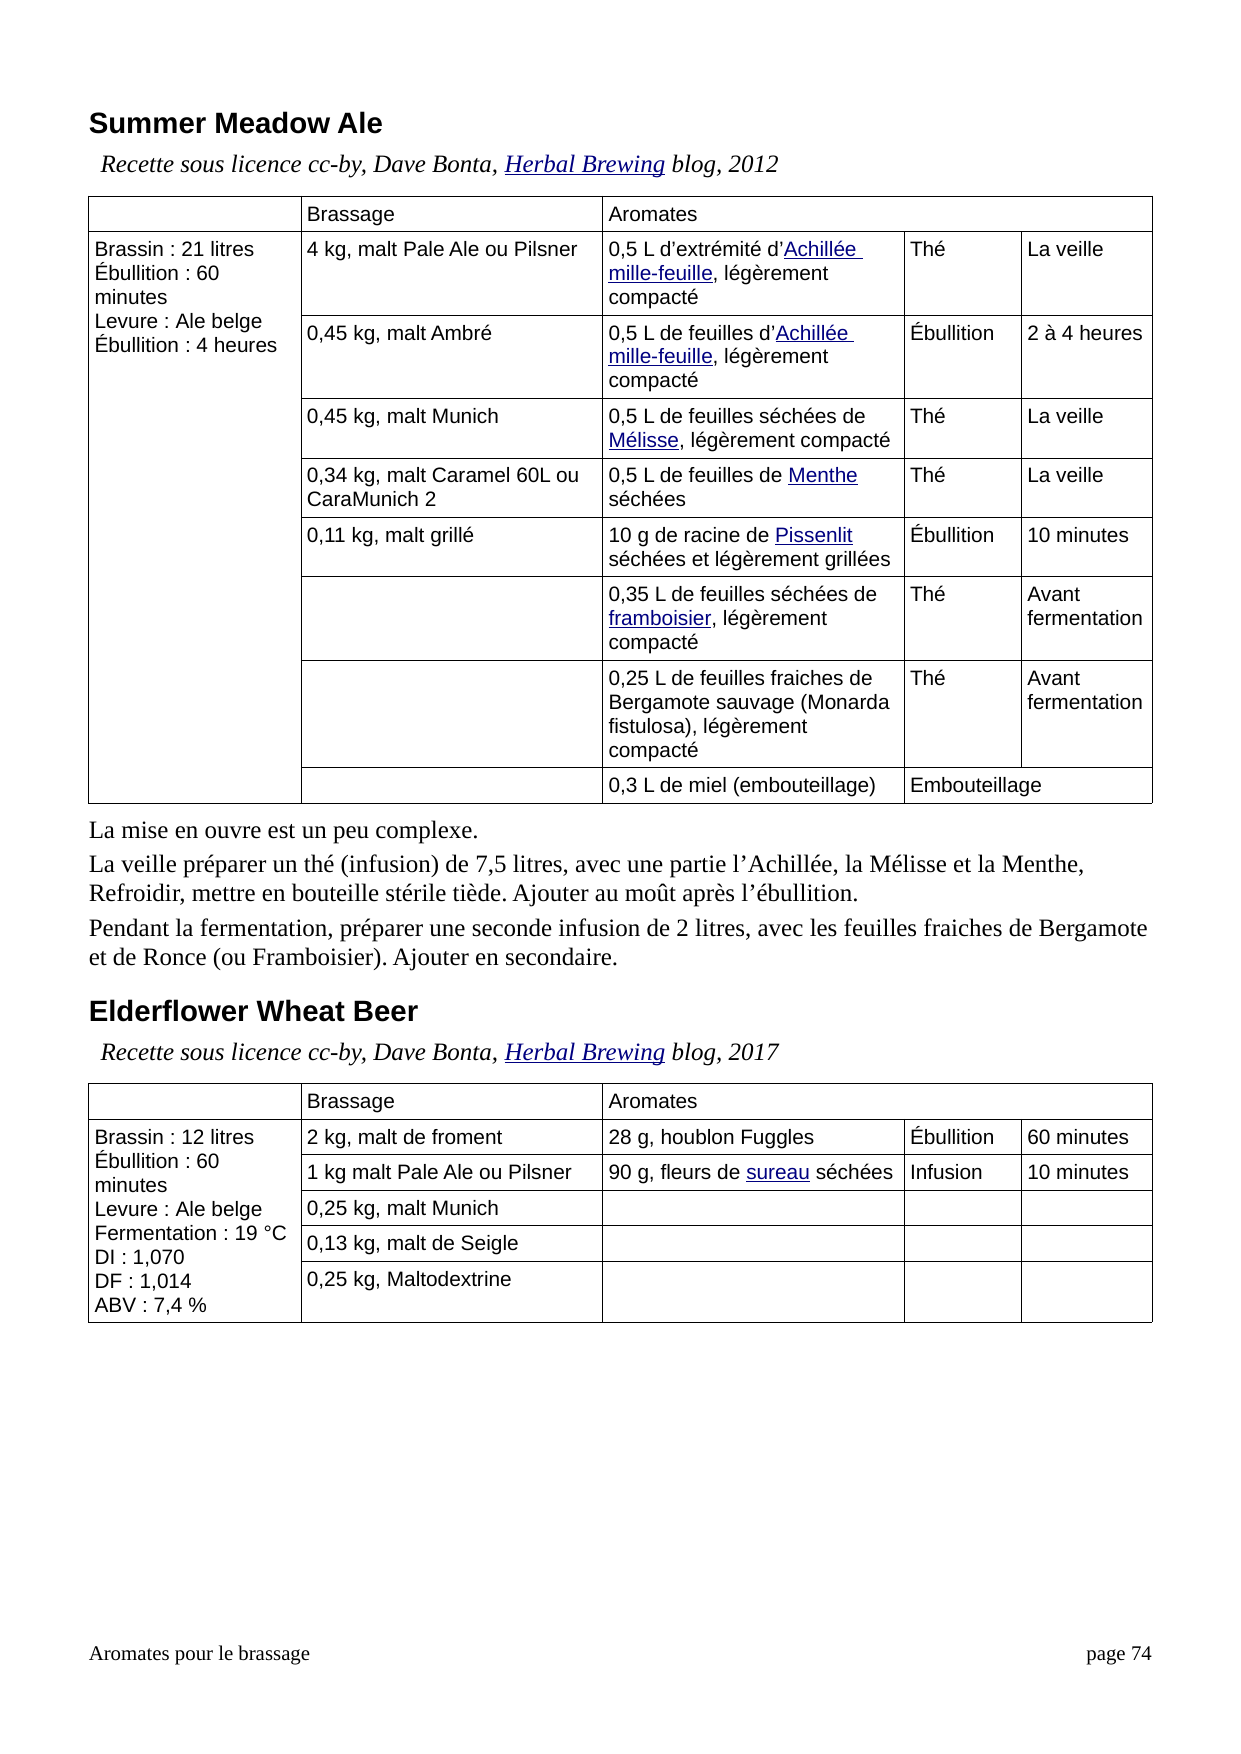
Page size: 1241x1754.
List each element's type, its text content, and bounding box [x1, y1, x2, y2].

table_header Aromates [603, 197, 1152, 231]
table_cell Embouteillage [905, 768, 1152, 803]
table_cell Thé [905, 399, 1021, 457]
table_cell Infusion [905, 1155, 1021, 1190]
table_cell [603, 1226, 904, 1261]
table_cell La veille [1022, 399, 1152, 457]
table_cell 0,5 L de feuilles d’Achillée mille-feuille, légèrement compacté [603, 316, 904, 398]
table_cell 0,5 L de feuilles de Menthe séchées [603, 459, 904, 517]
table_cell Thé [905, 232, 1021, 314]
table_cell Thé [905, 661, 1021, 767]
table_cell Brassin : 21 litres Ébullition : 60 minutes Levure : Ale belge Ébullition : 4 heures [89, 232, 301, 803]
table_cell 0,3 L de miel (embouteillage) [603, 768, 904, 803]
table_cell [603, 1191, 904, 1225]
table_cell [302, 661, 602, 767]
table_cell 90 g, fleurs de sureau séchées [603, 1155, 904, 1190]
table_cell 0,13 kg, malt de Seigle [302, 1226, 602, 1261]
table_cell 4 kg, malt Pale Ale ou Pilsner [302, 232, 602, 314]
text Recette sous licence cc-by, Dave Bonta, Herbal Brewing blog, 2012 [100, 149, 1152, 178]
table_cell Avant fermentation [1022, 661, 1152, 767]
table_cell [302, 577, 602, 660]
table_cell [905, 1191, 1021, 1225]
table_cell [603, 1262, 904, 1322]
table_cell 1 kg malt Pale Ale ou Pilsner [302, 1155, 602, 1190]
table_cell Thé [905, 459, 1021, 517]
table_cell Thé [905, 577, 1021, 660]
text La mise en ouvre est un peu complexe. [88, 815, 1152, 843]
table_cell [1022, 1191, 1152, 1225]
table_cell 0,35 L de feuilles séchées de framboisier, légèrement compacté [603, 577, 904, 660]
table_cell [905, 1226, 1021, 1261]
table_cell 0,25 kg, Maltodextrine [302, 1262, 602, 1322]
table_cell Avant fermentation [1022, 577, 1152, 660]
table_cell 0,5 L de feuilles séchées de Mélisse, légèrement compacté [603, 399, 904, 457]
table_cell 0,11 kg, malt grillé [302, 518, 602, 576]
text La veille préparer un thé (infusion) de 7,5 litres, avec une partie l’Achillée, la Mélisse et la Menthe, Refroidir, mettre en bouteille stérile tiède. Ajouter au moût après l’ébullition. [88, 849, 1152, 907]
table_cell Ébullition [905, 316, 1021, 398]
table_cell 10 minutes [1022, 1155, 1152, 1190]
table_cell [302, 768, 602, 803]
table_cell 0,25 kg, malt Munich [302, 1191, 602, 1225]
table_cell Ébullition [905, 518, 1021, 576]
table_cell 0,45 kg, malt Ambré [302, 316, 602, 398]
table_header Aromates [603, 1084, 1152, 1119]
table_header Brassage [302, 197, 602, 231]
table_cell Brassin : 12 litres Ébullition : 60 minutes Levure : Ale belge Fermentation : 19 °C DI : 1,070 DF : 1,014 ABV : 7,4 % [89, 1120, 301, 1322]
table_cell [905, 1262, 1021, 1322]
table_cell [1022, 1226, 1152, 1261]
table_cell 0,34 kg, malt Caramel 60L ou CaraMunich 2 [302, 459, 602, 517]
table_cell 0,5 L d’extrémité d’Achillée mille-feuille, légèrement compacté [603, 232, 904, 314]
table_cell [1022, 1262, 1152, 1322]
table_cell 0,25 L de feuilles fraiches de Bergamote sauvage (Monarda fistulosa), légèrement compacté [603, 661, 904, 767]
table_header [89, 1084, 301, 1119]
table_cell La veille [1022, 459, 1152, 517]
table_cell Ébullition [905, 1120, 1021, 1154]
table_cell 10 minutes [1022, 518, 1152, 576]
table_cell 10 g de racine de Pissenlit séchées et légèrement grillées [603, 518, 904, 576]
table_header Brassage [302, 1084, 602, 1119]
table_cell 0,45 kg, malt Munich [302, 399, 602, 457]
subtitle Summer Meadow Ale [88, 106, 1152, 140]
subtitle Elderflower Wheat Beer [88, 994, 1152, 1028]
table_cell 2 kg, malt de froment [302, 1120, 602, 1154]
table_cell 28 g, houblon Fuggles [603, 1120, 904, 1154]
table_cell 2 à 4 heures [1022, 316, 1152, 398]
text Pendant la fermentation, préparer une seconde infusion de 2 litres, avec les feuilles fraiches de Bergamote et de Ronce (ou Framboisier). Ajouter en secondaire. [88, 913, 1152, 970]
table_cell 60 minutes [1022, 1120, 1152, 1154]
text Recette sous licence cc-by, Dave Bonta, Herbal Brewing blog, 2017 [100, 1037, 1152, 1065]
table_cell La veille [1022, 232, 1152, 314]
table_header [89, 197, 301, 231]
